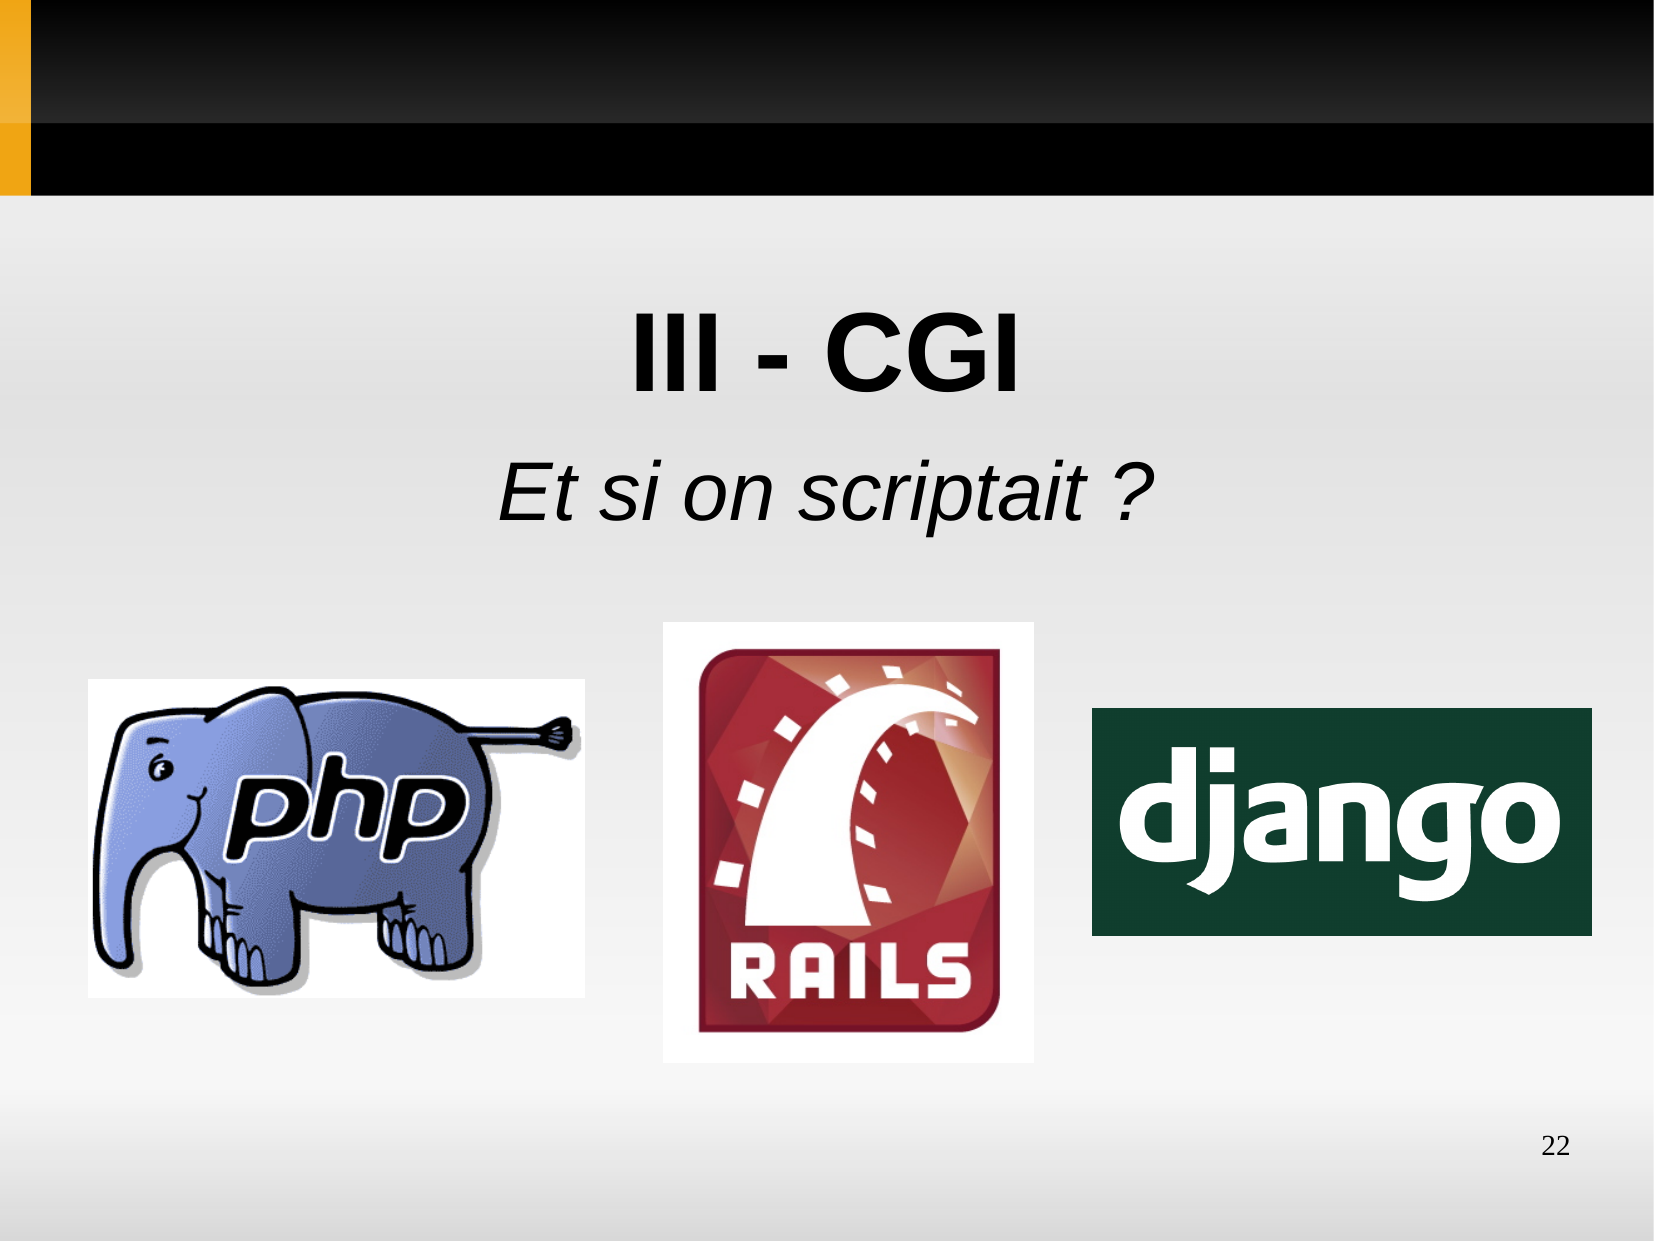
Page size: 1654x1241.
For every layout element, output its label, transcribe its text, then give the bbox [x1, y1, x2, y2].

picture [0, 0, 1654, 1241]
list III - CGI Et si on scriptait ? [82, 290, 1571, 1109]
